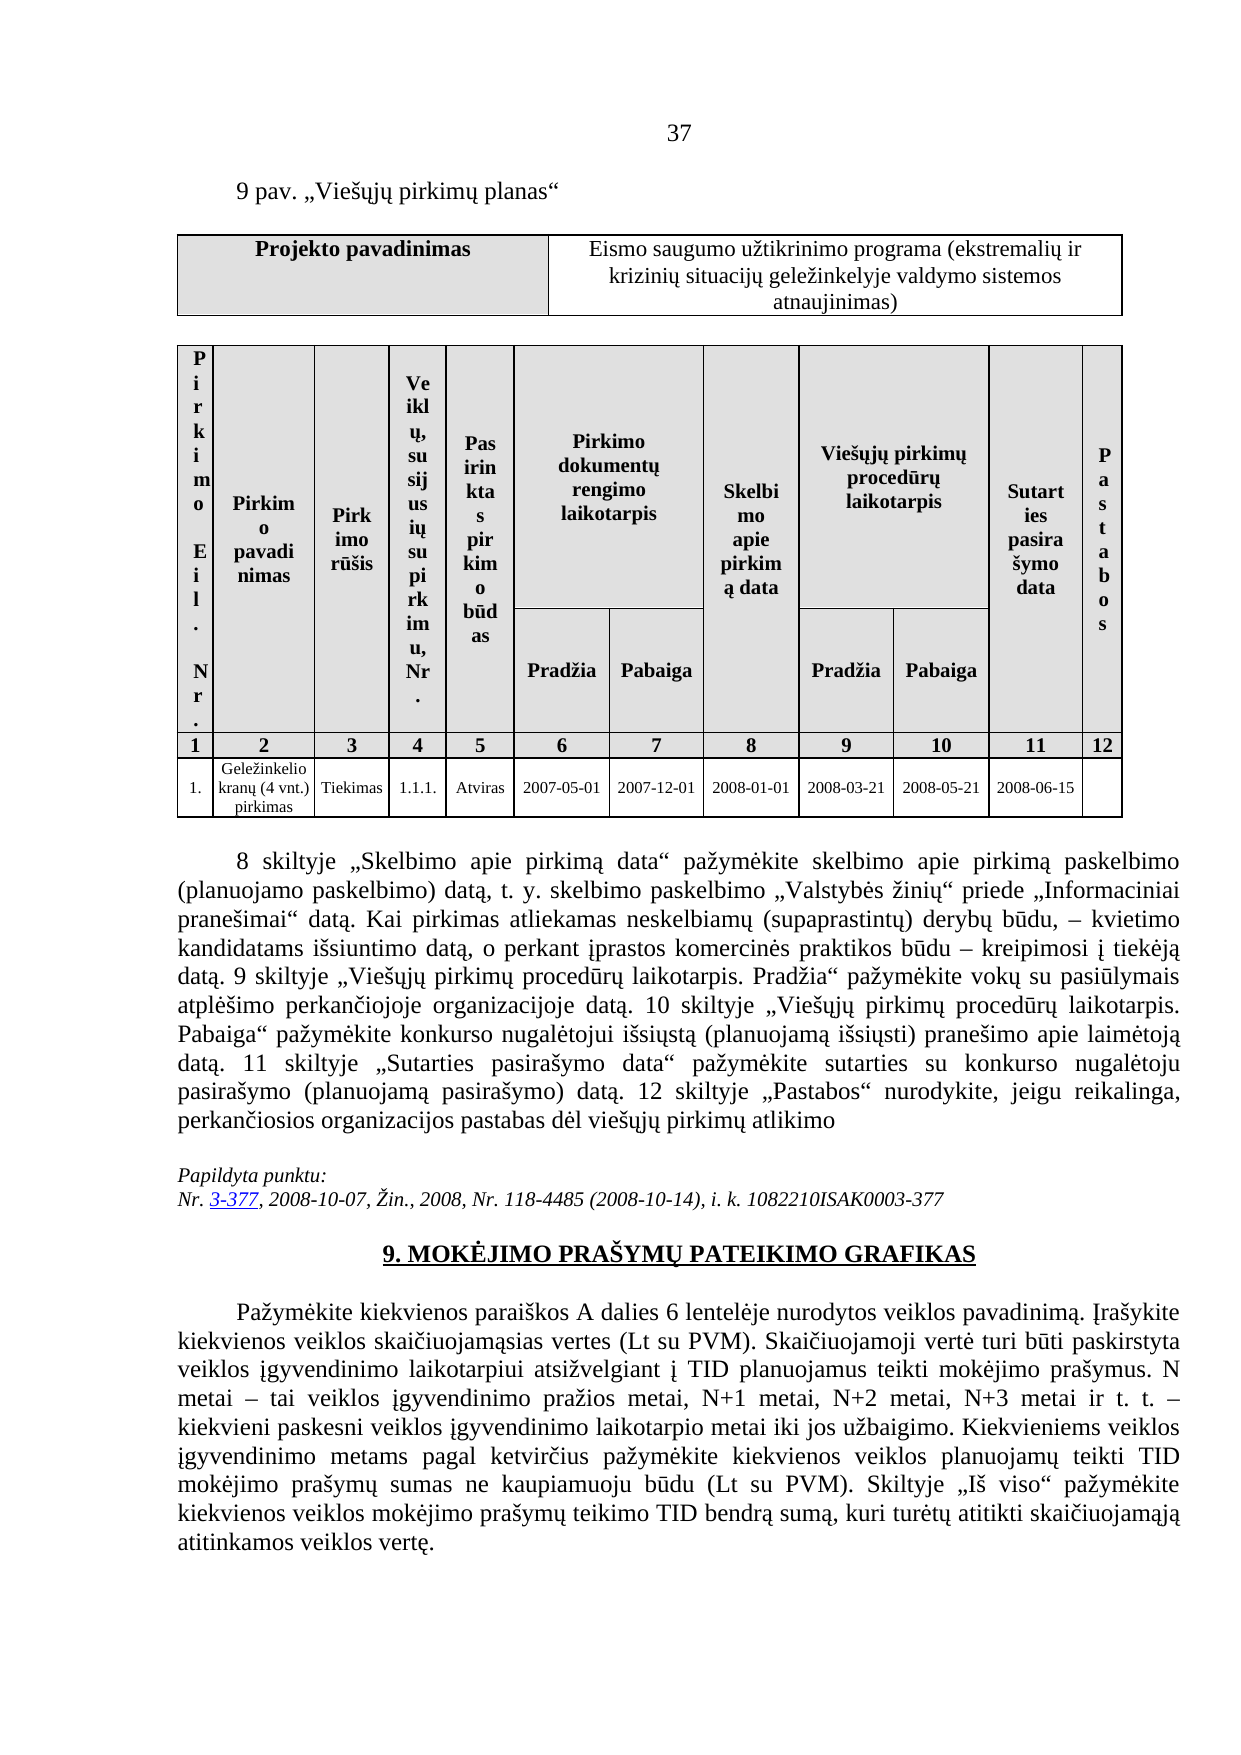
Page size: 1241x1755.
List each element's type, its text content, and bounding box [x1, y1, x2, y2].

table_cell Pabaiga [894, 609, 988, 731]
table_cell 4 [390, 733, 445, 757]
table_cell Pabaiga [610, 609, 703, 731]
table_header Pastabos [1083, 346, 1121, 731]
table_cell [1083, 759, 1121, 816]
table_cell 2008-06-15 [990, 759, 1082, 816]
table_header Pirkimo rūšis [315, 346, 388, 731]
table_cell 2007-12-01 [610, 759, 703, 816]
text Papildyta punktu: [177, 1163, 1181, 1187]
table_cell 11 [990, 733, 1082, 757]
table_cell Geležinkelio kranų (4 vnt.) pirkimas [214, 759, 314, 816]
table_header Projekto pavadinimas [178, 236, 548, 314]
table_cell 8 [704, 733, 798, 757]
table_header Viešųjų pirkimų procedūrų laikotarpis [800, 346, 988, 607]
table_cell 3 [315, 733, 388, 757]
table_cell 2008-01-01 [704, 759, 798, 816]
text 9. MOKĖJIMO PRAŠYMŲ PATEIKIMO GRAFIKAS [177, 1239, 1181, 1268]
table_cell 1.1.1. [390, 759, 445, 816]
table_cell 12 [1083, 733, 1121, 757]
table_header Eismo saugumo užtikrinimo programa (ekstremalių ir krizinių situacijų geležinkelyje valdymo sistemos atnaujinimas) [549, 236, 1121, 314]
table_cell Pradžia [515, 609, 609, 731]
table_cell 2007-05-01 [515, 759, 609, 816]
table_cell 6 [515, 733, 609, 757]
table_cell 1. [178, 759, 212, 816]
table_cell 5 [447, 733, 513, 757]
table_cell 9 [800, 733, 893, 757]
table_header Pasirinktas pirkimo būdas [447, 346, 513, 731]
table_cell Tiekimas [315, 759, 388, 816]
text Pažymėkite kiekvienos paraiškos A dalies 6 lentelėje nurodytos veiklos pavadinimą. Įrašykite kiekvienos veiklos skaičiuojamąsias vertes (Lt su PVM). Skaičiuojamoji vertė turi būti paskirstyta veiklos įgyvendinimo laikotarpiui atsižvelgiant į TID planuojamus teikti mokėjimo prašymus. N metai – tai veiklos įgyvendinimo pražios metai, N+1 metai, N+2 metai, N+3 metai ir t. t. – kiekvieni paskesni veiklos įgyvendinimo laikotarpio metai iki jos užbaigimo. Kiekvieniems veiklos įgyvendinimo metams pagal ketvirčius pažymėkite kiekvienos veiklos planuojamų teikti TID mokėjimo prašymų sumas ne kaupiamuoju būdu (Lt su PVM). Skiltyje „Iš viso“ pažymėkite kiekvienos veiklos mokėjimo prašymų teikimo TID bendrą sumą, kuri turėtų atitikti skaičiuojamąją atitinkamos veiklos vertę. [177, 1297, 1181, 1556]
table_header Sutarties pasirašymo data [990, 346, 1082, 731]
table_header Pirkimo dokumentų rengimo laikotarpis [515, 346, 703, 607]
table_header Veiklų, susijusių su pirkimu, Nr. [390, 346, 445, 731]
table_cell 1 [178, 733, 212, 757]
table_header Skelbimo apie pirkimą data [704, 346, 798, 731]
table_header Pirkimo pavadinimas [214, 346, 314, 731]
table_header Pirkimo Eil. Nr. [178, 346, 212, 731]
table_cell 2 [214, 733, 314, 757]
text 9 pav. „Viešųjų pirkimų planas“ [177, 176, 1181, 205]
text Nr. 3-377, 2008-10-07, Žin., 2008, Nr. 118-4485 (2008-10-14), i. k. 1082210ISAK0003-377 [177, 1187, 1181, 1211]
table_cell 7 [610, 733, 703, 757]
table_cell 2008-03-21 [800, 759, 893, 816]
table_cell Atviras [447, 759, 513, 816]
text 8 skiltyje „Skelbimo apie pirkimą data“ pažymėkite skelbimo apie pirkimą paskelbimo (planuojamo paskelbimo) datą, t. y. skelbimo paskelbimo „Valstybės žinių“ priede „Informaciniai pranešimai“ datą. Kai pirkimas atliekamas neskelbiamų (supaprastintų) derybų būdu, – kvietimo kandidatams išsiuntimo datą, o perkant įprastos komercinės praktikos būdu – kreipimosi į tiekėją datą. 9 skiltyje „Viešųjų pirkimų procedūrų laikotarpis. Pradžia“ pažymėkite vokų su pasiūlymais atplėšimo perkančiojoje organizacijoje datą. 10 skiltyje „Viešųjų pirkimų procedūrų laikotarpis. Pabaiga“ pažymėkite konkurso nugalėtojui išsiųstą (planuojamą išsiųsti) pranešimo apie laimėtoją datą. 11 skiltyje „Sutarties pasirašymo data“ pažymėkite sutarties su konkurso nugalėtoju pasirašymo (planuojamą pasirašymo) datą. 12 skiltyje „Pastabos“ nurodykite, jeigu reikalinga, perkančiosios organizacijos pastabas dėl viešųjų pirkimų atlikimo [177, 846, 1181, 1134]
table_cell 2008-05-21 [894, 759, 988, 816]
table_cell 10 [894, 733, 988, 757]
table_cell Pradžia [800, 609, 893, 731]
